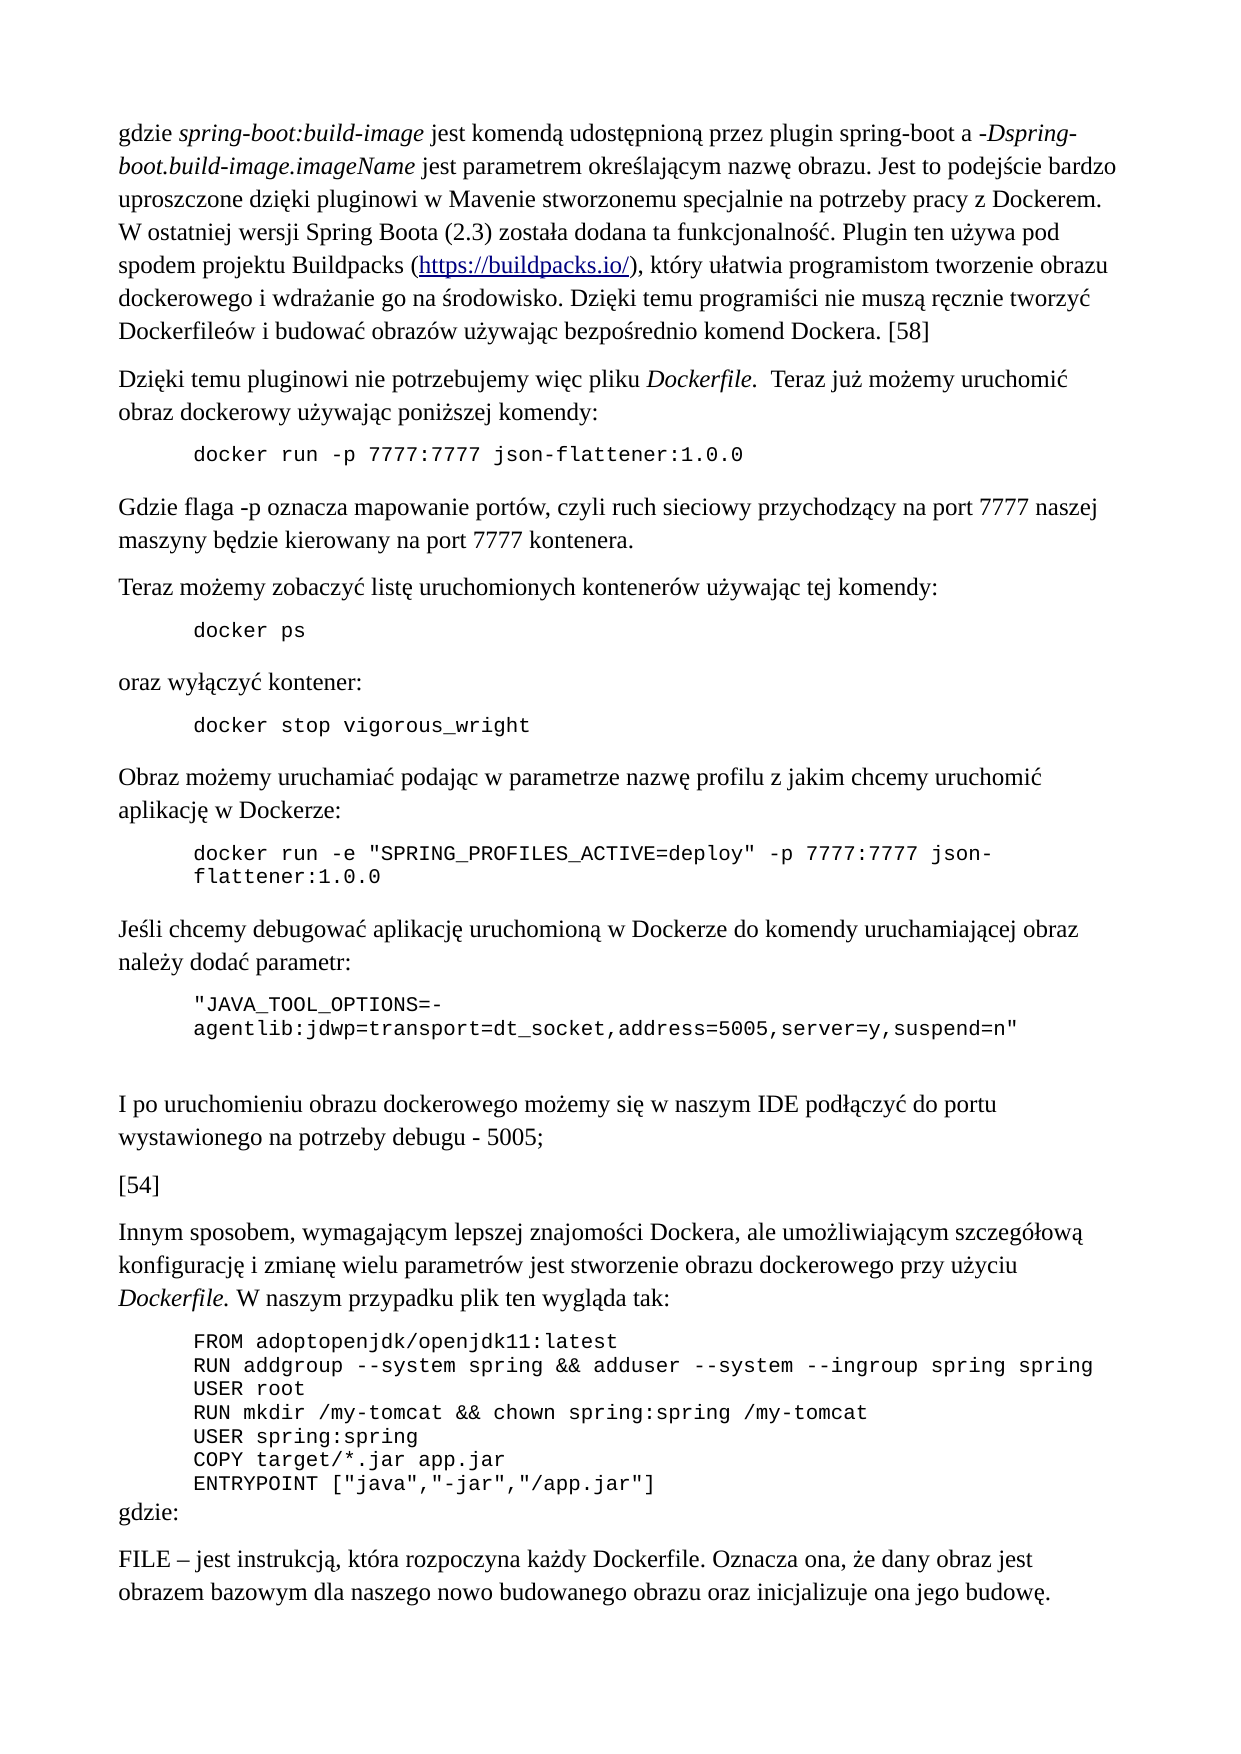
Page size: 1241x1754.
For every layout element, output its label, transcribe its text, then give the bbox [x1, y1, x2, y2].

text COPY target/*.jar app.jar [193, 1449, 1122, 1473]
text Dzięki temu pluginowi nie potrzebujemy więc pliku Dockerfile. Teraz już możemy uruchomić obraz dockerowy używając poniższej komendy: [118, 364, 1122, 426]
text docker run -p 7777:7777 json-flattener:1.0.0 [193, 444, 1122, 468]
text oraz wyłączyć kontener: [118, 667, 1122, 696]
text RUN mkdir /my-tomcat && chown spring:spring /my-tomcat [193, 1402, 1122, 1426]
text docker stop vigorous_wright [193, 715, 1122, 738]
text gdzie: [118, 1497, 1122, 1525]
text USER spring:spring [193, 1426, 1122, 1449]
text gdzie spring-boot:build-image jest komendą udostępnioną przez plugin spring-boot a -Dspring-boot.build-image.imageName jest parametrem określającym nazwę obrazu. Jest to podejście bardzo uproszczone dzięki pluginowi w Mavenie stworzonemu specjalnie na potrzeby pracy z Dockerem. W ostatniej wersji Spring Boota (2.3) została dodana ta funkcjonalność. Plugin ten używa pod spodem projektu Buildpacks (https://buildpacks.io/), który ułatwia programistom tworzenie obrazu dockerowego i wdrażanie go na środowisko. Dzięki temu programiści nie muszą ręcznie tworzyć Dockerfileów i budować obrazów używając bezpośrednio komend Dockera. [58] [118, 118, 1122, 345]
text USER root [193, 1378, 1122, 1402]
text Obraz możemy uruchamiać podając w parametrze nazwę profilu z jakim chcemy uruchomić aplikację w Dockerze: [118, 762, 1122, 824]
text Teraz możemy zobaczyć listę uruchomionych kontenerów używając tej komendy: [118, 572, 1122, 601]
text "JAVA_TOOL_OPTIONS=-agentlib:jdwp=transport=dt_socket,address=5005,server=y,suspend=n" [193, 994, 1122, 1042]
text Innym sposobem, wymagającym lepszej znajomości Dockera, ale umożliwiającym szczegółową konfigurację i zmianę wielu parametrów jest stworzenie obrazu dockerowego przy użyciu Dockerfile. W naszym przypadku plik ten wygląda tak: [118, 1217, 1122, 1312]
text docker run -e "SPRING_PROFILES_ACTIVE=deploy" -p 7777:7777 json-flattener:1.0.0 [193, 843, 1122, 890]
text Jeśli chcemy debugować aplikację uruchomioną w Dockerze do komendy uruchamiającej obraz należy dodać parametr: [118, 914, 1122, 976]
text docker ps [193, 620, 1122, 644]
text [54] [118, 1170, 1122, 1199]
text ENTRYPOINT ["java","-jar","/app.jar"] [193, 1473, 1122, 1497]
text FILE – jest instrukcją, która rozpoczyna każdy Dockerfile. Oznacza ona, że dany obraz jest obrazem bazowym dla naszego nowo budowanego obrazu oraz inicjalizuje ona jego budowę. [118, 1544, 1122, 1606]
text RUN addgroup --system spring && adduser --system --ingroup spring spring [193, 1355, 1122, 1378]
text I po uruchomieniu obrazu dockerowego możemy się w naszym IDE podłączyć do portu wystawionego na potrzeby debugu - 5005; [118, 1089, 1122, 1151]
text FROM adoptopenjdk/openjdk11:latest [193, 1331, 1122, 1355]
text Gdzie flaga -p oznacza mapowanie portów, czyli ruch sieciowy przychodzący na port 7777 naszej maszyny będzie kierowany na port 7777 kontenera. [118, 492, 1122, 553]
